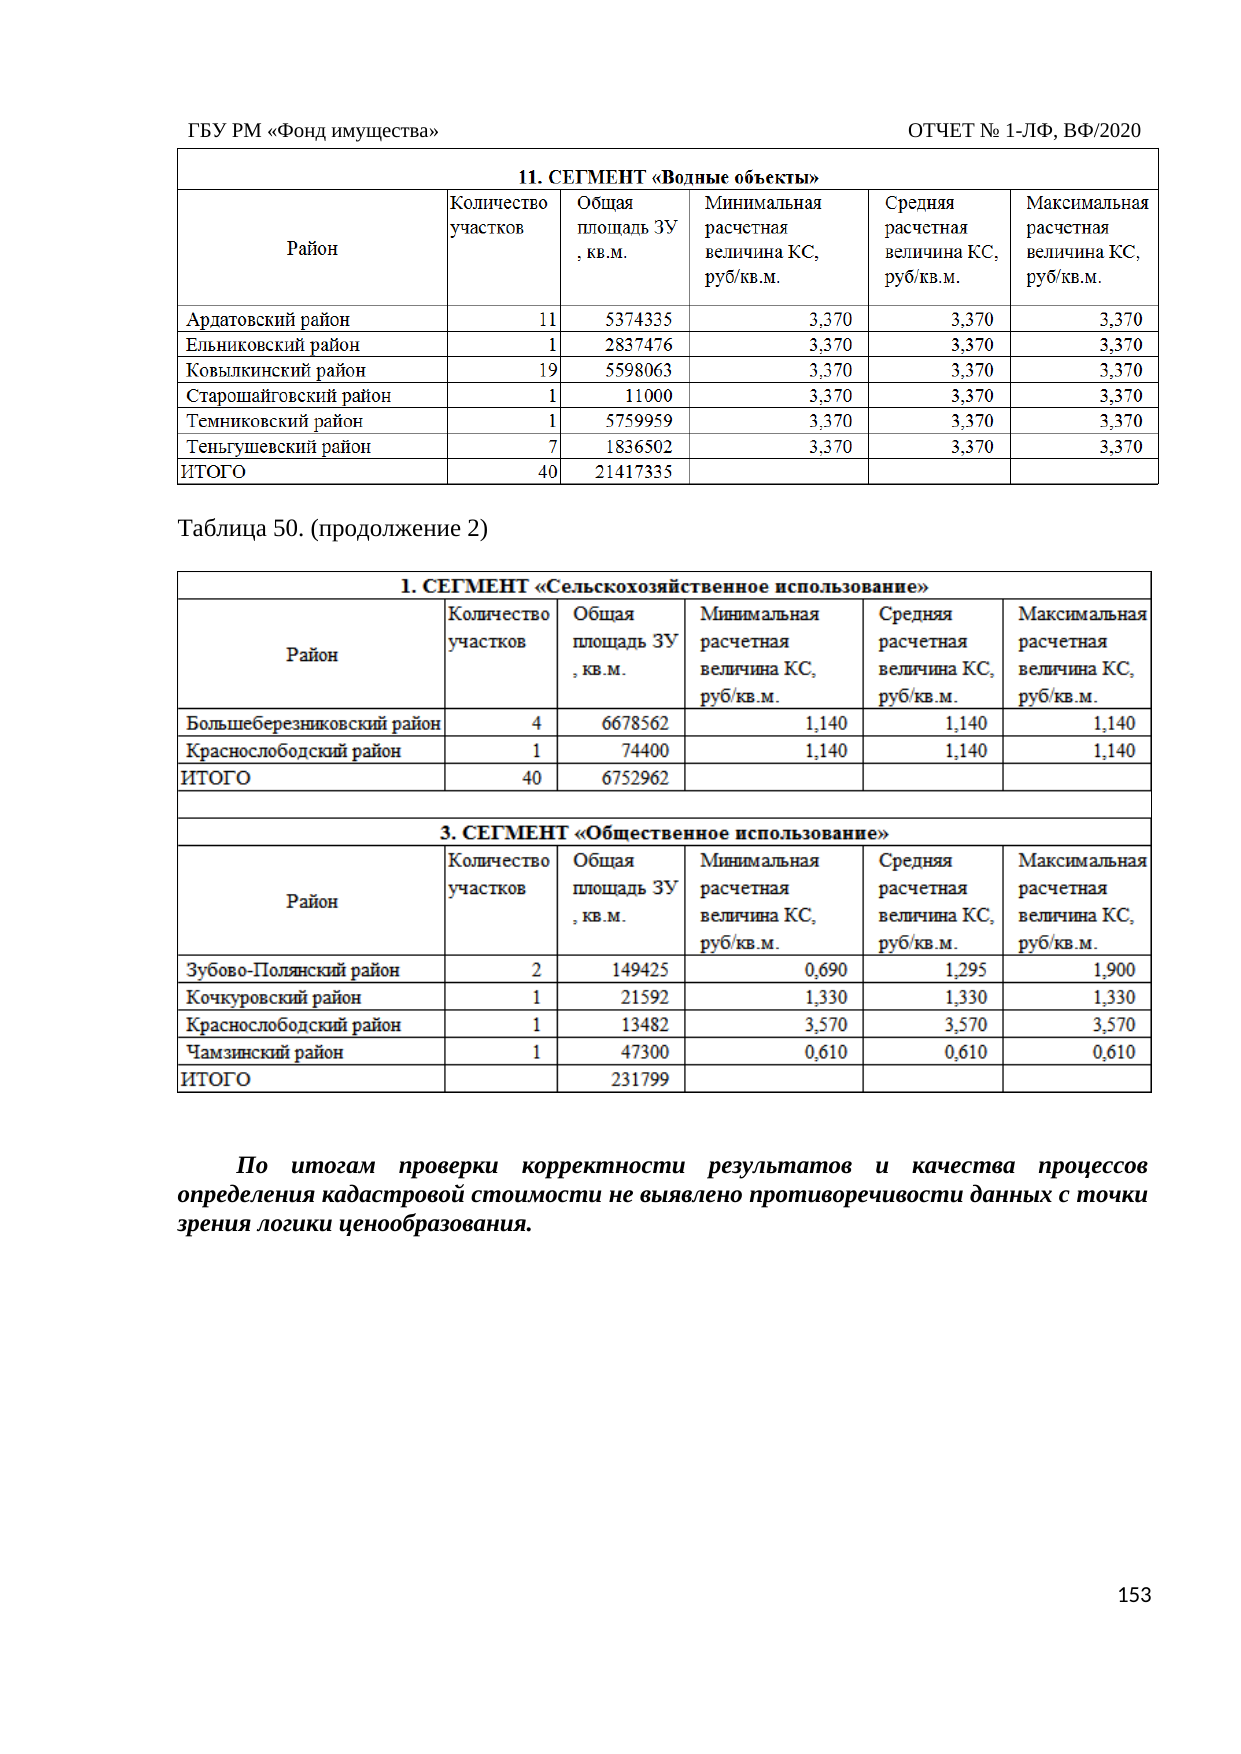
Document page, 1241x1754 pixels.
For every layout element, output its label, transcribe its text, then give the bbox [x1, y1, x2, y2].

subtitle Таблица 50. (продолжение 2) [177, 513, 1152, 542]
text По итогам проверки корректности результатов и качества процессов определения кадастровой стоимости не выявлено противоречивости данных с точки зрения логики ценообразования. [177, 1150, 1152, 1236]
